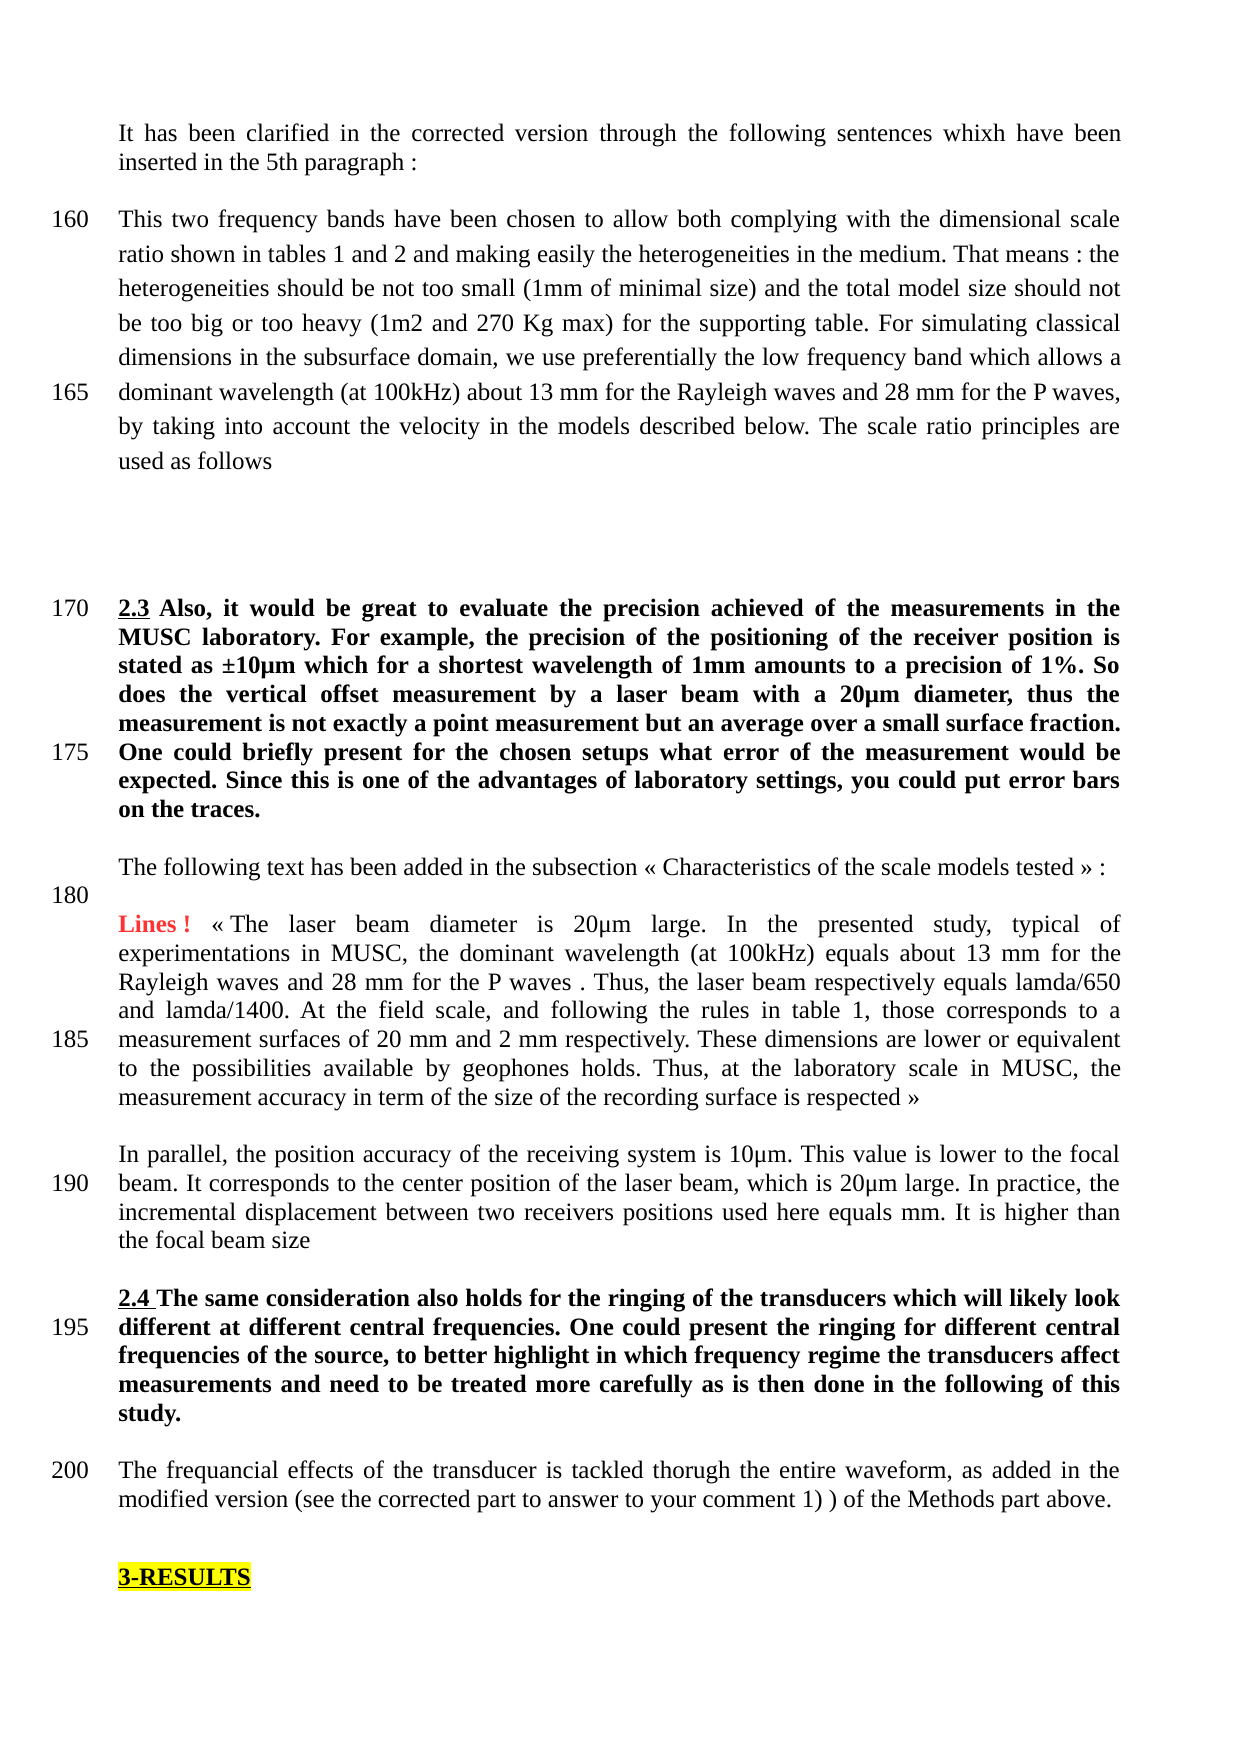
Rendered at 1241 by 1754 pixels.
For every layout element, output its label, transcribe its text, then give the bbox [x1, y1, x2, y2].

text 3-RESULTS [118, 1562, 1122, 1591]
text The frequancial effects of the transducer is tackled thorugh the entire waveform, as added in the modified version (see the corrected part to answer to your comment 1) ) of the Methods part above. [118, 1455, 1122, 1513]
text 2.4 The same consideration also holds for the ringing of the transducers which will likely look different at different central frequencies. One could present the ringing for different central frequencies of the source, to better highlight in which frequency regime the transducers affect measurements and need to be treated more carefully as is then done in the following of this study. [118, 1283, 1122, 1427]
text Lines ! « The laser beam diameter is 20μm large. In the presented study, typical of experimentations in MUSC, the dominant wavelength (at 100kHz) equals about 13 mm for the Rayleigh waves and 28 mm for the P waves . Thus, the laser beam respectively equals lamda/650 and lamda/1400. At the field scale, and following the rules in table 1, those corresponds to a measurement surfaces of 20 mm and 2 mm respectively. These dimensions are lower or equivalent to the possibilities available by geophones holds. Thus, at the laboratory scale in MUSC, the measurement accuracy in term of the size of the recording surface is respected » [118, 909, 1122, 1110]
text It has been clarified in the corrected version through the following sentences whixh have been inserted in the 5th paragraph : [118, 118, 1122, 176]
text In parallel, the position accuracy of the receiving system is 10μm. This value is lower to the focal beam. It corresponds to the center position of the laser beam, which is 20μm large. In practice, the incremental displacement between two receivers positions used here equals mm. It is higher than the focal beam size [118, 1139, 1122, 1254]
text 2.3 Also, it would be great to evaluate the precision achieved of the measurements in the MUSC laboratory. For example, the precision of the positioning of the receiver position is stated as ±10μm which for a shortest wavelength of 1mm amounts to a precision of 1%. So does the vertical offset measurement by a laser beam with a 20μm diameter, thus the measurement is not exactly a point measurement but an average over a small surface fraction. One could briefly present for the chosen setups what error of the measurement would be expected. Since this is one of the advantages of laboratory settings, you could put error bars on the traces. [118, 593, 1122, 823]
text The following text has been added in the subsection « Characteristics of the scale models tested » : [118, 852, 1122, 880]
text This two frequency bands have been chosen to allow both complying with the dimensional scale ratio shown in tables 1 and 2 and making easily the heterogeneities in the medium. That means : the heterogeneities should be not too small (1mm of minimal size) and the total model size should not be too big or too heavy (1m2 and 270 Kg max) for the supporting table. For simulating classical dimensions in the subsurface domain, we use preferentially the low frequency band which allows a dominant wavelength (at 100kHz) about 13 mm for the Rayleigh waves and 28 mm for the P waves, by taking into account the velocity in the models described below. The scale ratio principles are used as follows [118, 204, 1122, 474]
